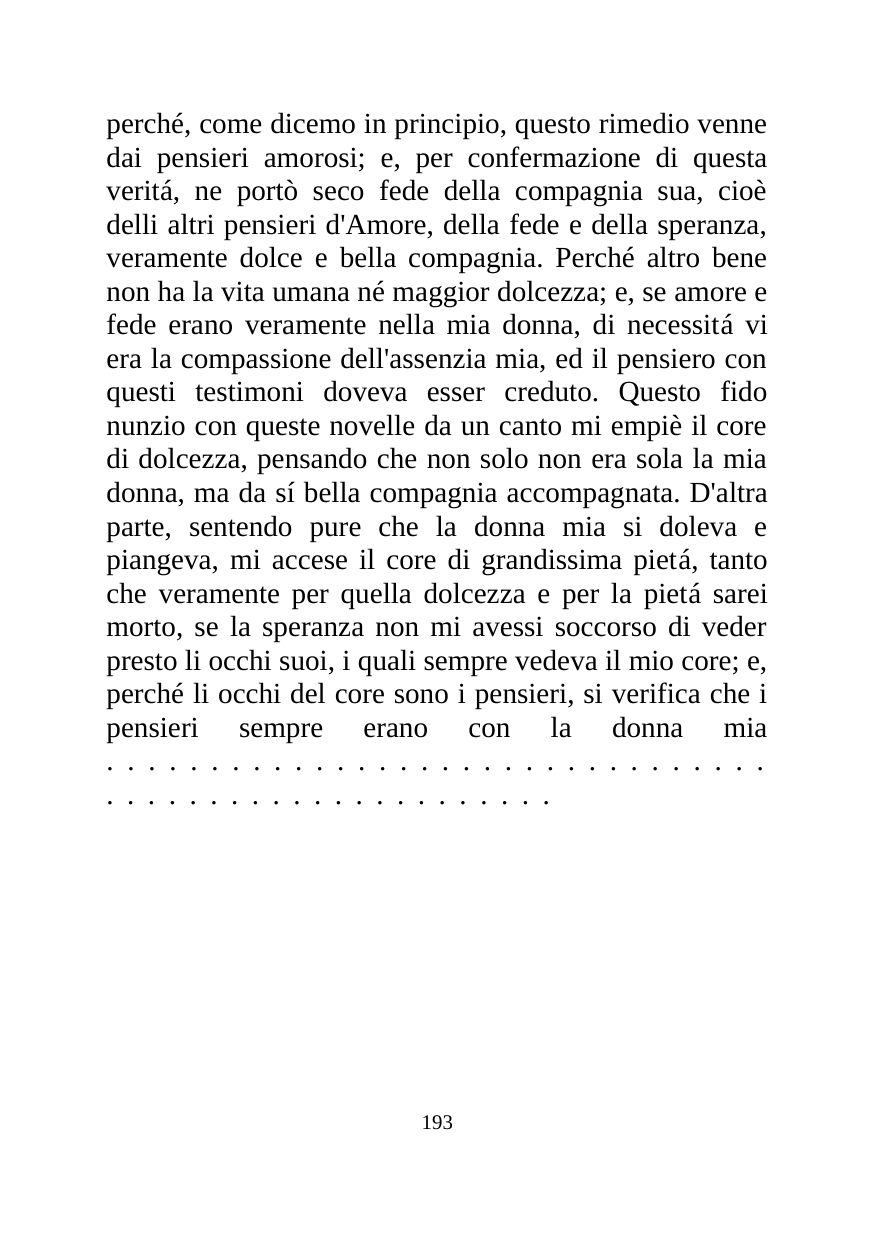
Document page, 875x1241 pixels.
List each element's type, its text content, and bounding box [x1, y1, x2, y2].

text perché, come dicemo in principio, questo rimedio venne dai pensieri amorosi; e, per confermazione di questa veritá, ne portò seco fede della compagnia sua, cioè delli altri pensieri d'Amore, della fede e della speranza, veramente dolce e bella compagnia. Perché altro bene non ha la vita umana né maggior dolcezza; e, se amore e fede erano veramente nella mia donna, di necessitá vi era la compassione dell'assenzia mia, ed il pensiero con questi testimoni doveva esser creduto. Questo fido nunzio con queste novelle da un canto mi empiè il core di dolcezza, pensando che non solo non era sola la mia donna, ma da sí bella compagnia accompagnata. D'altra parte, sentendo pure che la donna mia si doleva e piangeva, mi accese il core di grandissima pietá, tanto che veramente per quella dolcezza e per la pietá sarei morto, se la speranza non mi avessi soccorso di veder presto li occhi suoi, i quali sempre vedeva il mio core; e, perché li occhi del core sono i pensieri, si verifica che i pensieri sempre erano con la donna mia . . . . . . . . . . . . . . . . . . . . . . . . . . . . . . . . . . . . . . . . . . . . . . . . . . . . . . [106, 106, 768, 811]
